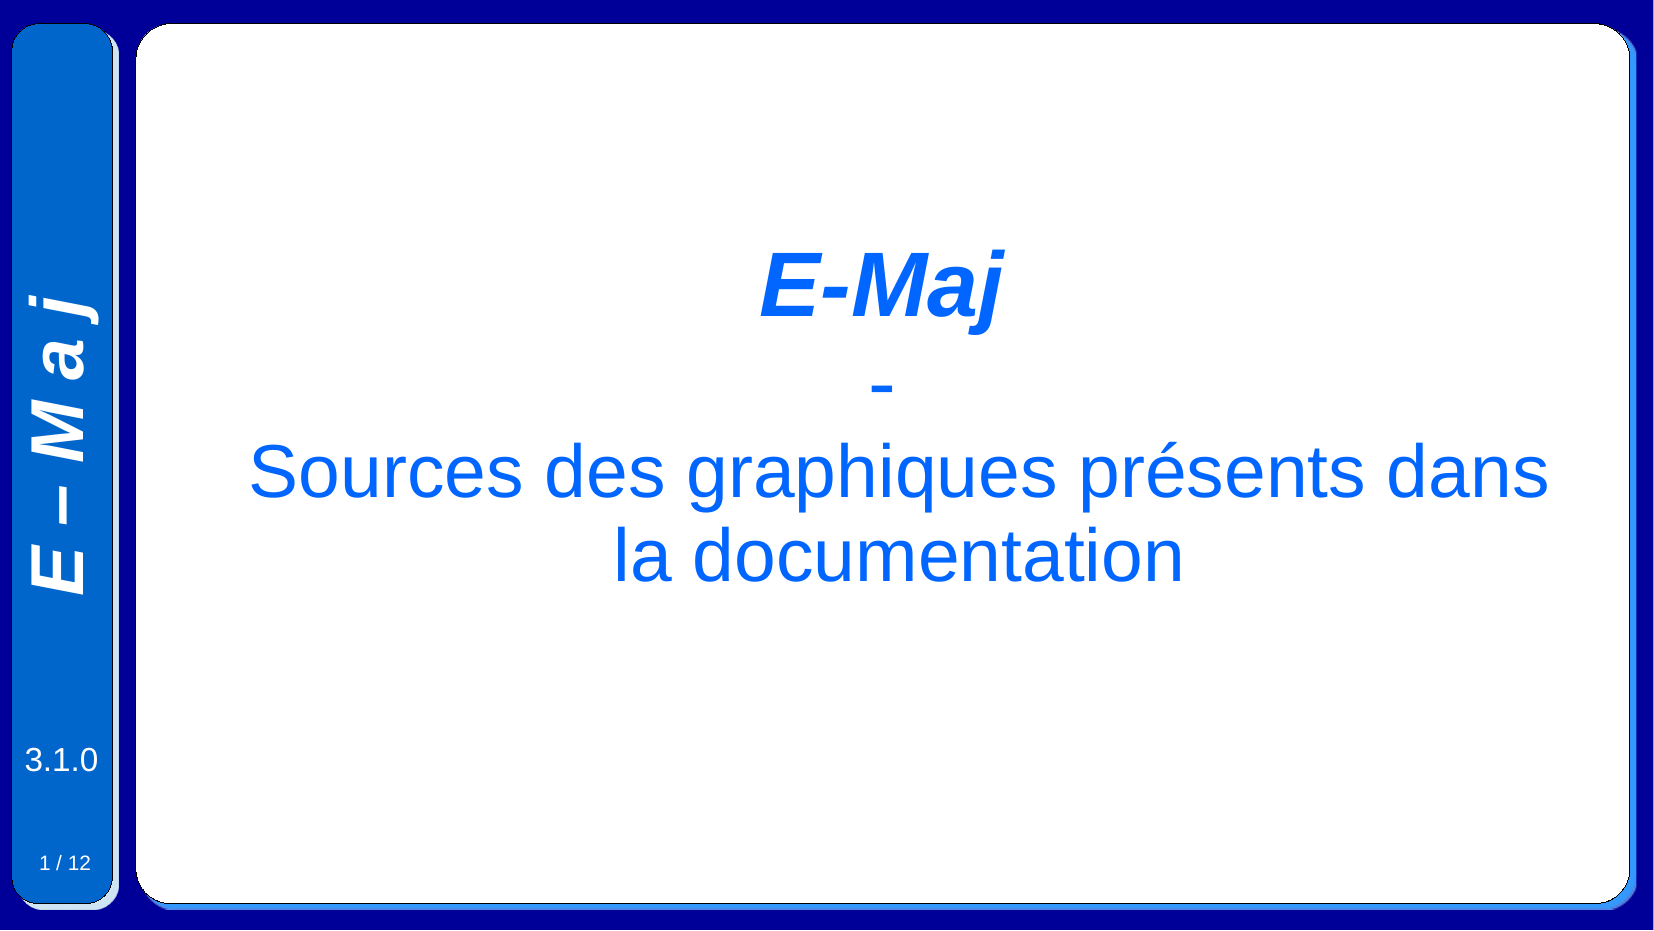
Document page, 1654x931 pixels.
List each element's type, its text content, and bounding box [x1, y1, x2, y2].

subtitle E-Maj - Sources des graphiques présents dans la documentation [194, 111, 1570, 832]
